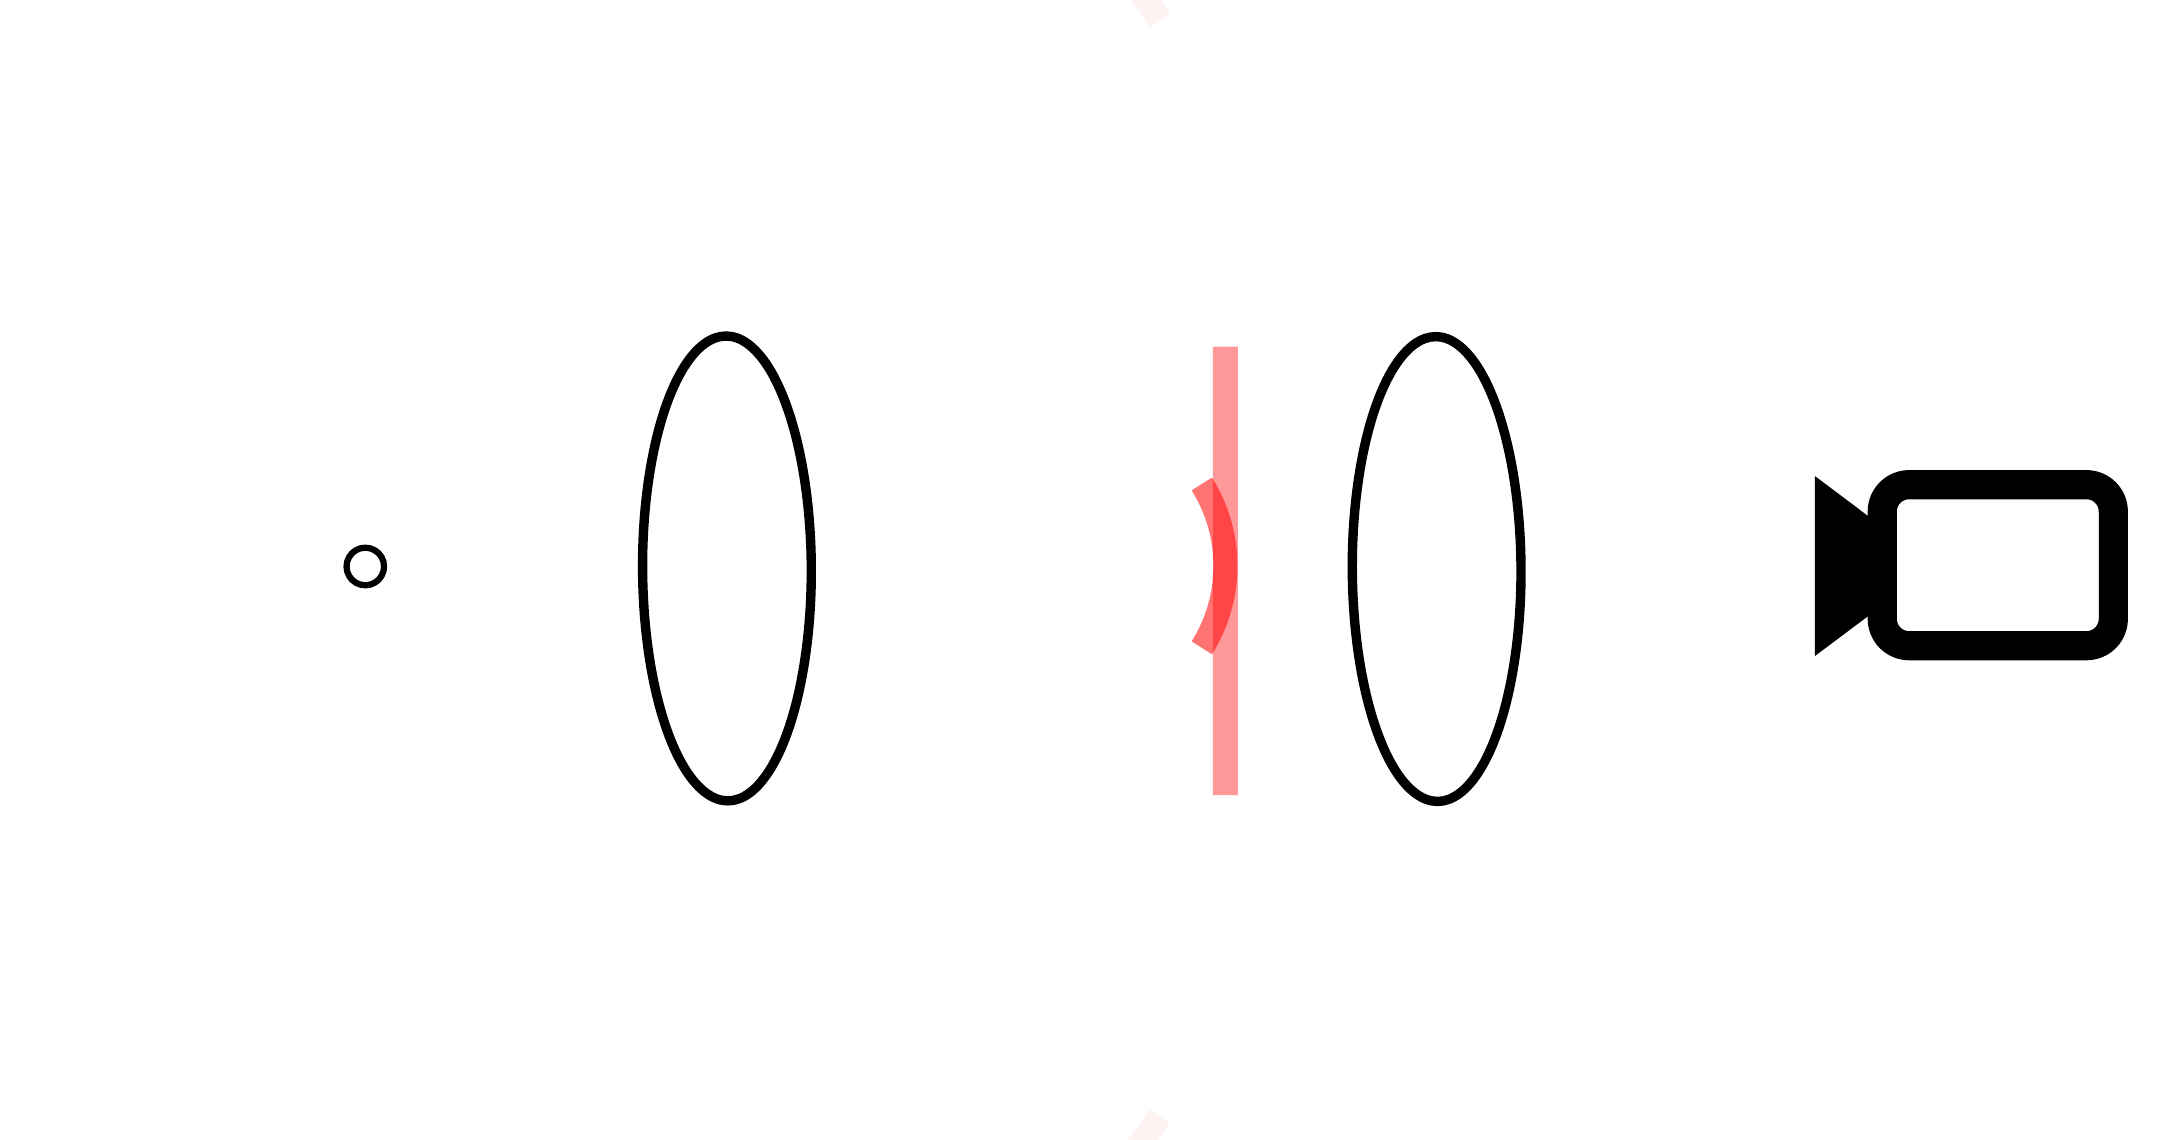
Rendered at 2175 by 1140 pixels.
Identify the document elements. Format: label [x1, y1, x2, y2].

text_box [1814, 476, 1875, 657]
text_box [642, 0, 1747, 1140]
text_box [1882, 484, 2114, 646]
